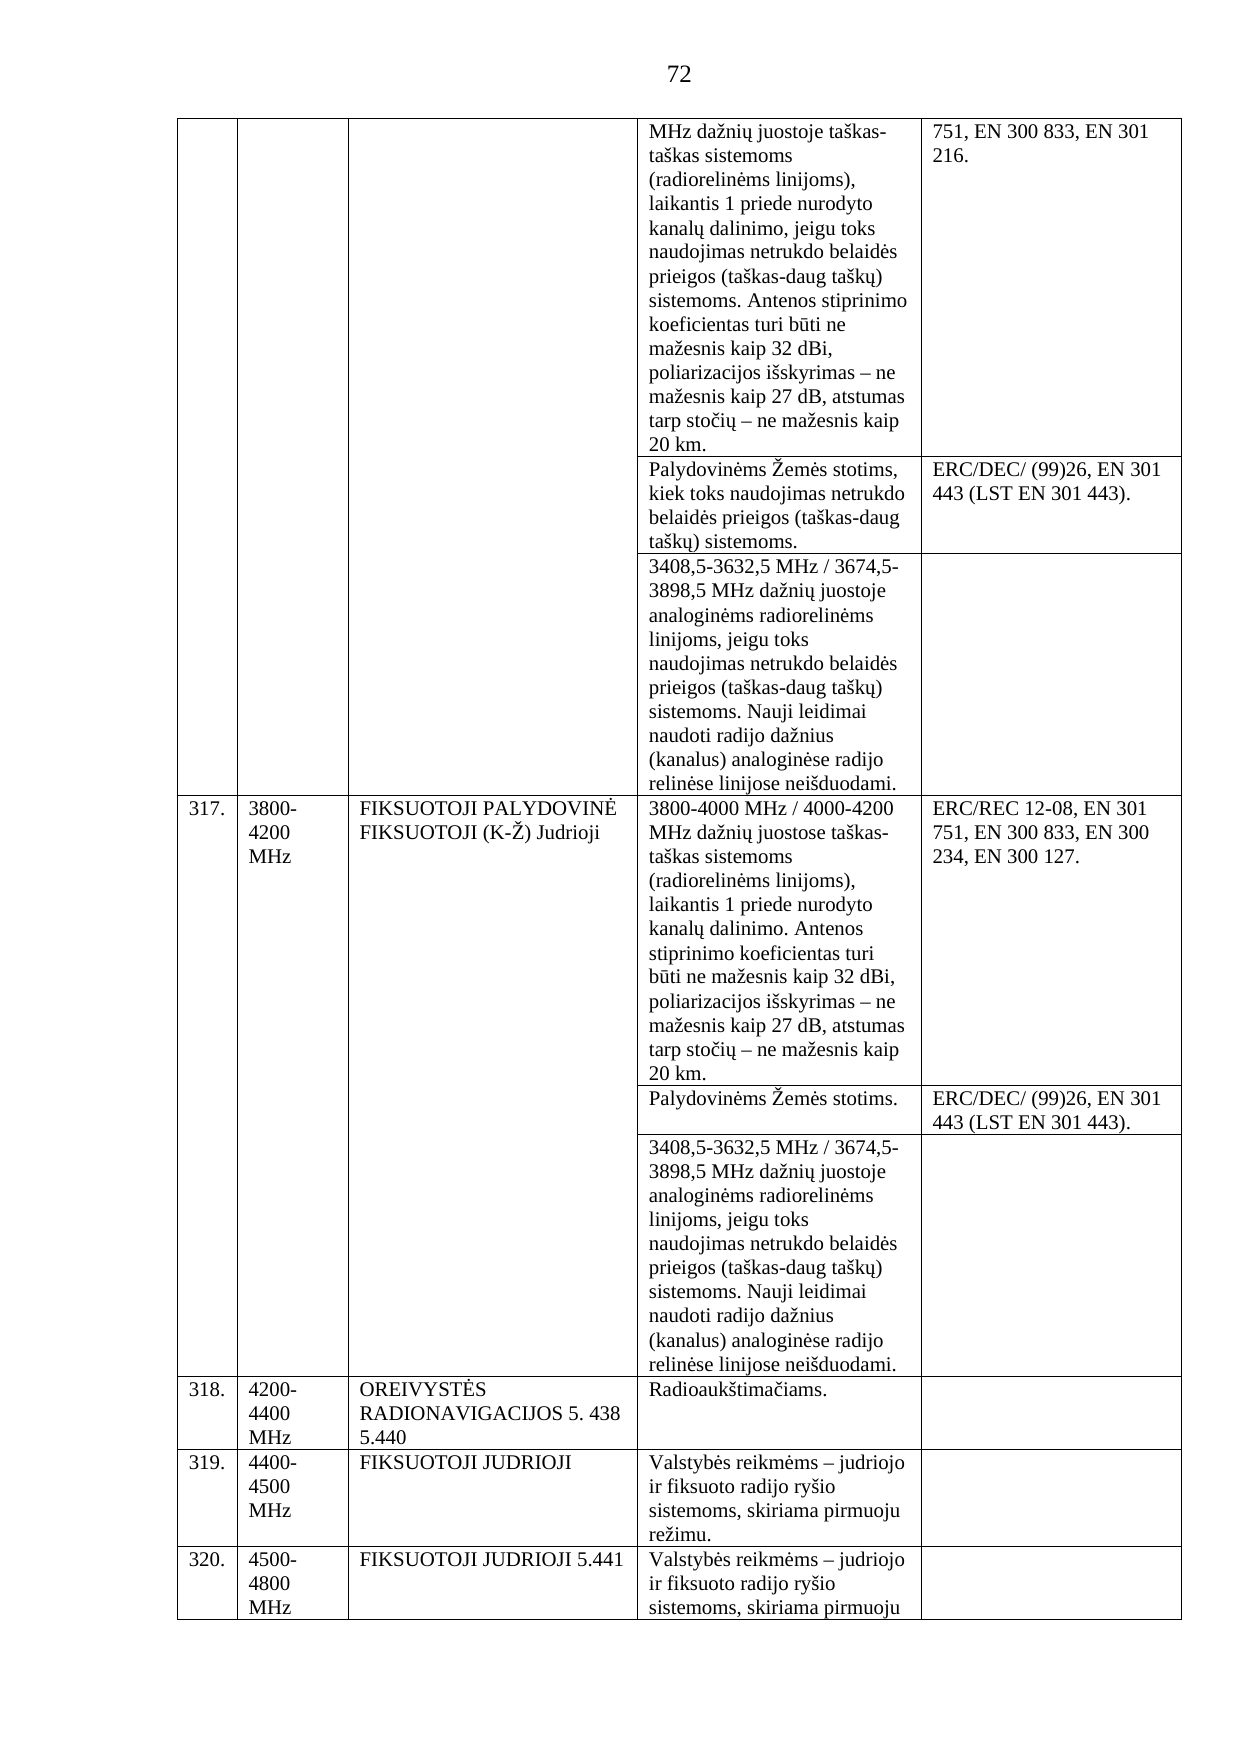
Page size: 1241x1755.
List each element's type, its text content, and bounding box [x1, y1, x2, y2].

table_cell ERC/DEC/ (99)26, EN 301 443 (LST EN 301 443). [922, 457, 1181, 553]
table_cell Radioaukštimačiams. [638, 1377, 921, 1449]
table_cell 4500-4800 MHz [238, 1547, 348, 1619]
table_cell 3800-4000 MHz / 4000-4200 MHz dažnių juostose taškas- taškas sistemoms (radiorelinėms linijoms), laikantis 1 priede nurodyto kanalų dalinimo. Antenos stiprinimo koeficientas turi būti ne mažesnis kaip 32 dBi, poliarizacijos išskyrimas – ne mažesnis kaip 27 dB, atstumas tarp stočių – ne mažesnis kaip 20 km. [638, 796, 921, 1085]
table_cell FIKSUOTOJI PALYDOVINĖ FIKSUOTOJI (K-Ž) Judrioji [349, 796, 637, 1376]
table_cell 3408,5-3632,5 MHz / 3674,5-3898,5 MHz dažnių juostoje analoginėms radiorelinėms linijoms, jeigu toks naudojimas netrukdo belaidės prieigos (taškas-daug taškų) sistemoms. Nauji leidimai naudoti radijo dažnius (kanalus) analoginėse radijo relinėse linijose neišduodami. [638, 1135, 921, 1376]
table_cell 4400-4500 MHz [238, 1450, 348, 1546]
table_cell 317. [178, 796, 237, 1376]
table_cell ERC/DEC/ (99)26, EN 301 443 (LST EN 301 443). [922, 1086, 1181, 1134]
table_cell ERC/REC 12-08, EN 301 751, EN 300 833, EN 300 234, EN 300 127. [922, 796, 1181, 1085]
table_cell 318. [178, 1377, 237, 1449]
table_cell FIKSUOTOJI JUDRIOJI [349, 1450, 637, 1546]
table_cell 319. [178, 1450, 237, 1546]
table_cell FIKSUOTOJI JUDRIOJI 5.441 [349, 1547, 637, 1619]
table_cell [922, 554, 1181, 795]
table_cell Valstybės reikmėms – judriojo ir fiksuoto radijo ryšio sistemoms, skiriama pirmuoju režimu. [638, 1450, 921, 1546]
table_cell [922, 1450, 1181, 1546]
table_cell 3800-4200 MHz [238, 796, 348, 1376]
table_cell MHz dažnių juostoje taškas- taškas sistemoms (radiorelinėms linijoms), laikantis 1 priede nurodyto kanalų dalinimo, jeigu toks naudojimas netrukdo belaidės prieigos (taškas-daug taškų) sistemoms. Antenos stiprinimo koeficientas turi būti ne mažesnis kaip 32 dBi, poliarizacijos išskyrimas – ne mažesnis kaip 27 dB, atstumas tarp stočių – ne mažesnis kaip 20 km. [638, 119, 921, 456]
table_cell OREIVYSTĖS RADIONAVIGACIJOS 5. 438 5.440 [349, 1377, 637, 1449]
table_cell 751, EN 300 833, EN 301 216. [922, 119, 1181, 456]
table_cell Palydovinėms Žemės stotims. [638, 1086, 921, 1134]
table_cell [349, 119, 637, 795]
table_cell [922, 1135, 1181, 1376]
table_cell [238, 119, 348, 795]
table_cell Palydovinėms Žemės stotims, kiek toks naudojimas netrukdo belaidės prieigos (taškas-daug taškų) sistemoms. [638, 457, 921, 553]
table_cell 3408,5-3632,5 MHz / 3674,5-3898,5 MHz dažnių juostoje analoginėms radiorelinėms linijoms, jeigu toks naudojimas netrukdo belaidės prieigos (taškas-daug taškų) sistemoms. Nauji leidimai naudoti radijo dažnius (kanalus) analoginėse radijo relinėse linijose neišduodami. [638, 554, 921, 795]
table_cell [178, 119, 237, 795]
table_cell 4200-4400 MHz [238, 1377, 348, 1449]
table_cell [922, 1377, 1181, 1449]
table_cell [922, 1547, 1181, 1619]
table_cell 320. [178, 1547, 237, 1619]
table_cell Valstybės reikmėms – judriojo ir fiksuoto radijo ryšio sistemoms, skiriama pirmuoju [638, 1547, 921, 1619]
